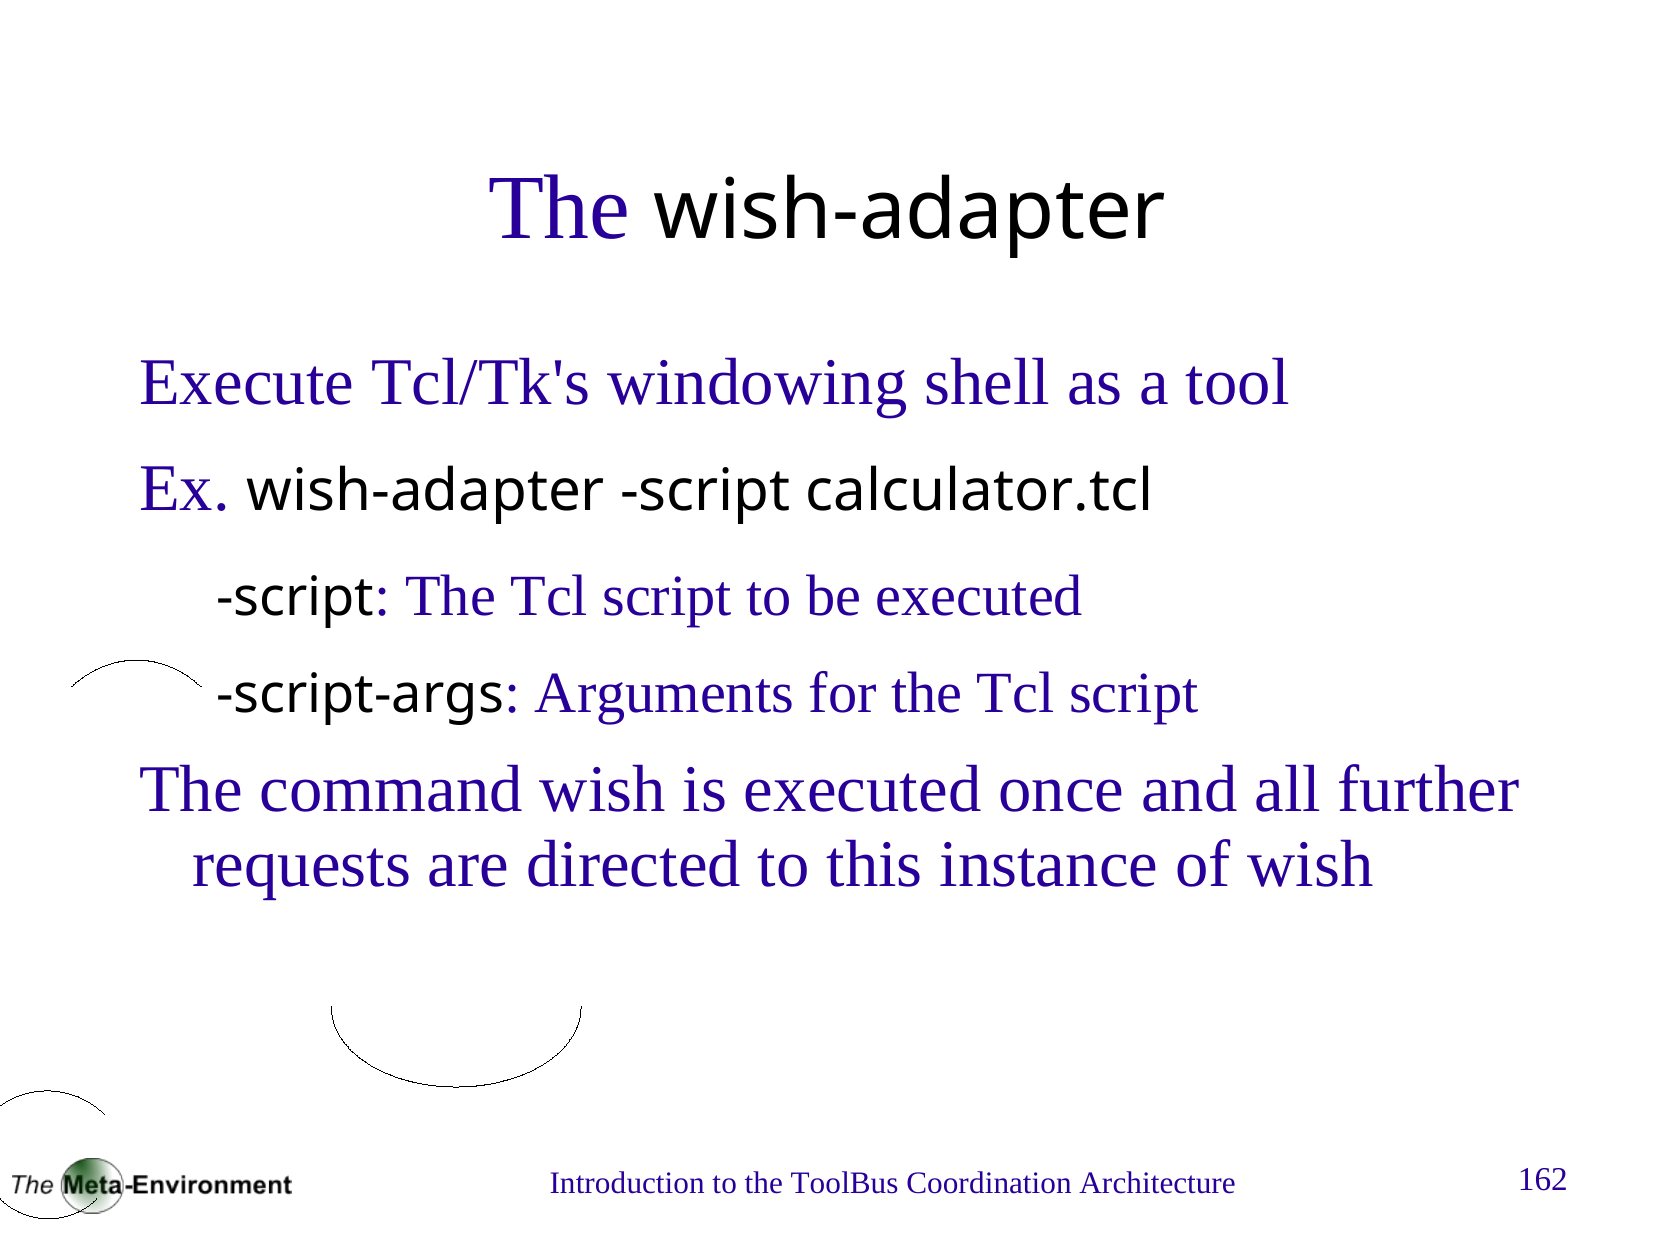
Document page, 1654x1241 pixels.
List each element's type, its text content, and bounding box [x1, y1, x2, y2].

picture [12, 1158, 292, 1214]
title The wish-adapter [121, 102, 1534, 311]
list Execute Tcl/Tk's windowing shell as a tool Ex. wish-adapter -script calculator.tcl -script: The Tcl script to be executed -script-args: Arguments for the Tcl script The command wish is executed once and all further requests are directed to this instance of wish [121, 344, 1534, 1127]
